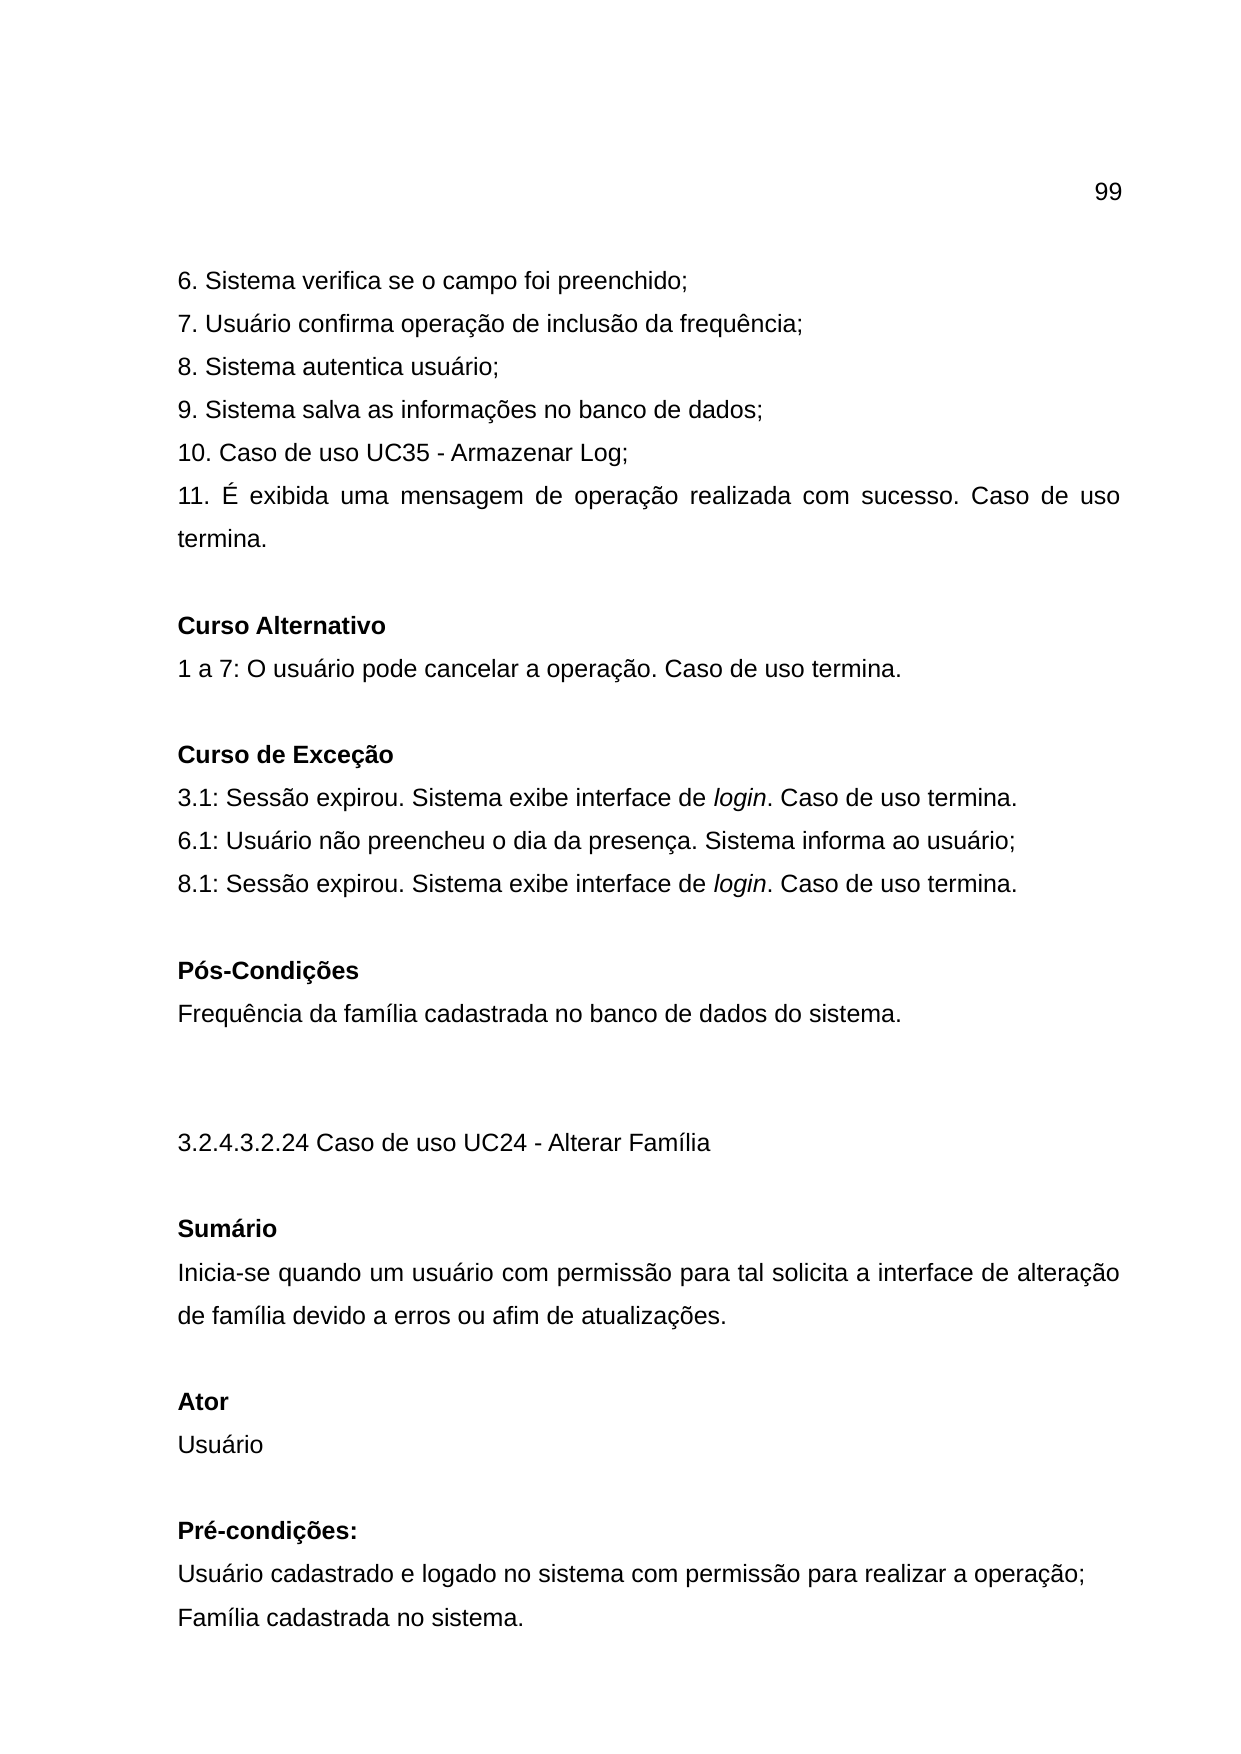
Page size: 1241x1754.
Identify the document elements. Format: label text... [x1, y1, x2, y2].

text Inicia-se quando um usuário com permissão para tal solicita a interface de alteração de família devido a erros ou afim de atualizações. [177, 1258, 1122, 1329]
text Família cadastrada no sistema. [177, 1603, 1122, 1631]
text Ator [177, 1387, 1122, 1416]
text 1 a 7: O usuário pode cancelar a operação. Caso de uso termina. [177, 654, 1122, 683]
text 8.1: Sessão expirou. Sistema exibe interface de login. Caso de uso termina. [177, 869, 1122, 898]
text 7. Usuário confirma operação de inclusão da frequência; [177, 309, 1122, 338]
text 6. Sistema verifica se o campo foi preenchido; [177, 266, 1122, 294]
text 9. Sistema salva as informações no banco de dados; [177, 395, 1122, 424]
text 10. Caso de uso UC35 - Armazenar Log; [177, 438, 1122, 467]
text Pós-Condições [177, 956, 1122, 984]
text Usuário cadastrado e logado no sistema com permissão para realizar a operação; [177, 1559, 1122, 1588]
text 3.1: Sessão expirou. Sistema exibe interface de login. Caso de uso termina. [177, 783, 1122, 812]
text 8. Sistema autentica usuário; [177, 352, 1122, 381]
text Curso de Exceção [177, 740, 1122, 769]
text Curso Alternativo [177, 611, 1122, 639]
text Usuário [177, 1430, 1122, 1459]
text Pré-condições: [177, 1516, 1122, 1545]
text Frequência da família cadastrada no banco de dados do sistema. [177, 999, 1122, 1028]
text 11. É exibida uma mensagem de operação realizada com sucesso. Caso de uso termina. [177, 481, 1122, 553]
text 6.1: Usuário não preencheu o dia da presença. Sistema informa ao usuário; [177, 826, 1122, 855]
text Sumário [177, 1214, 1122, 1243]
text 3.2.4.3.2.24 Caso de uso UC24 - Alterar Família [177, 1128, 1122, 1157]
